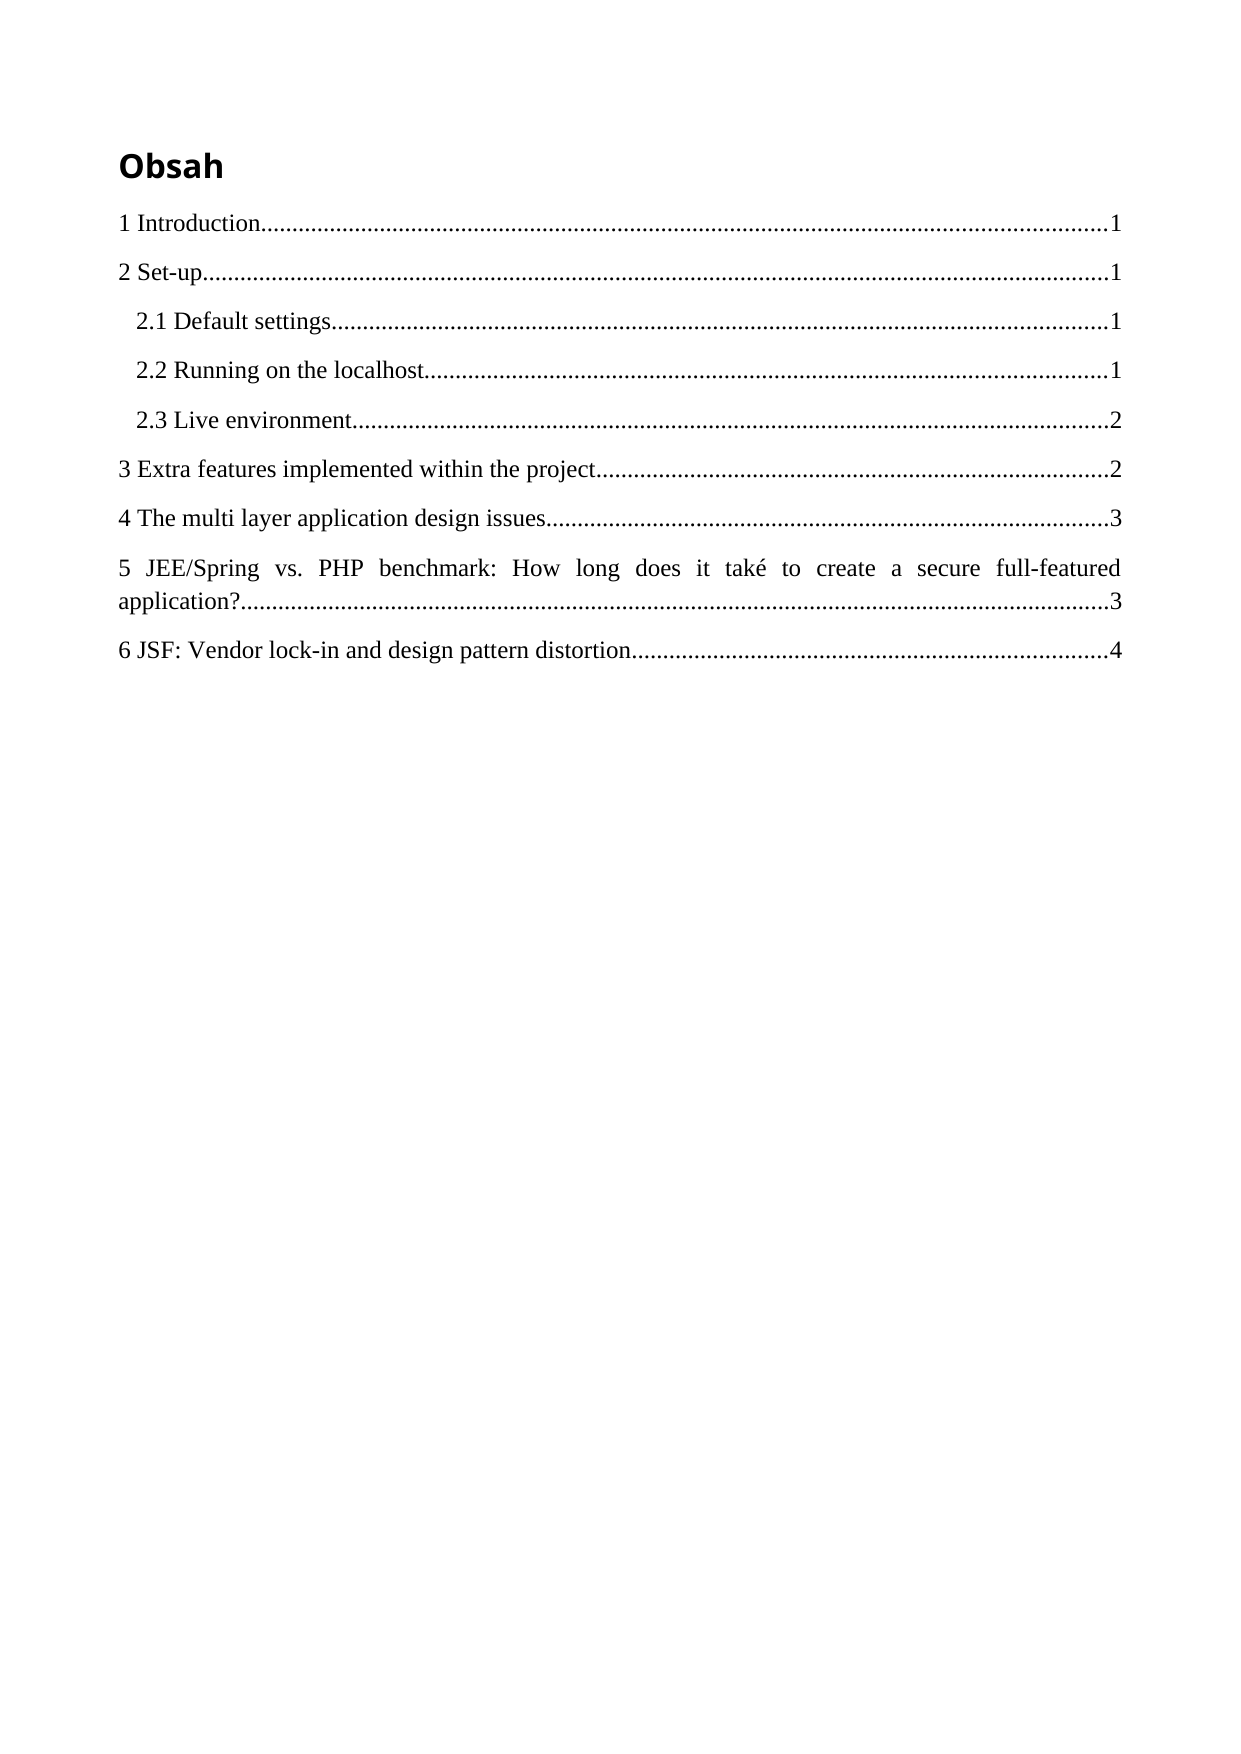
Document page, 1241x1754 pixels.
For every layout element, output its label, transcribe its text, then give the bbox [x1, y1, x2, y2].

text 1 Introduction 1 [118, 208, 1122, 237]
subtitle 2.1 Default settings 1 [118, 306, 1122, 335]
text 3 Extra features implemented within the project 2 [118, 454, 1122, 483]
text 6 JSF: Vendor lock-in and design pattern distortion 4 [118, 635, 1122, 664]
subtitle 2.3 Live environment 2 [118, 405, 1122, 434]
subtitle Obsah [118, 143, 1122, 188]
subtitle 2.2 Running on the localhost 1 [118, 356, 1122, 384]
text 4 The multi layer application design issues 3 [118, 503, 1122, 532]
text 5 JEE/Spring vs. PHP benchmark: How long does it také to create a secure full-featured application? 3 [118, 553, 1122, 614]
text 2 Set-up 1 [118, 257, 1122, 286]
